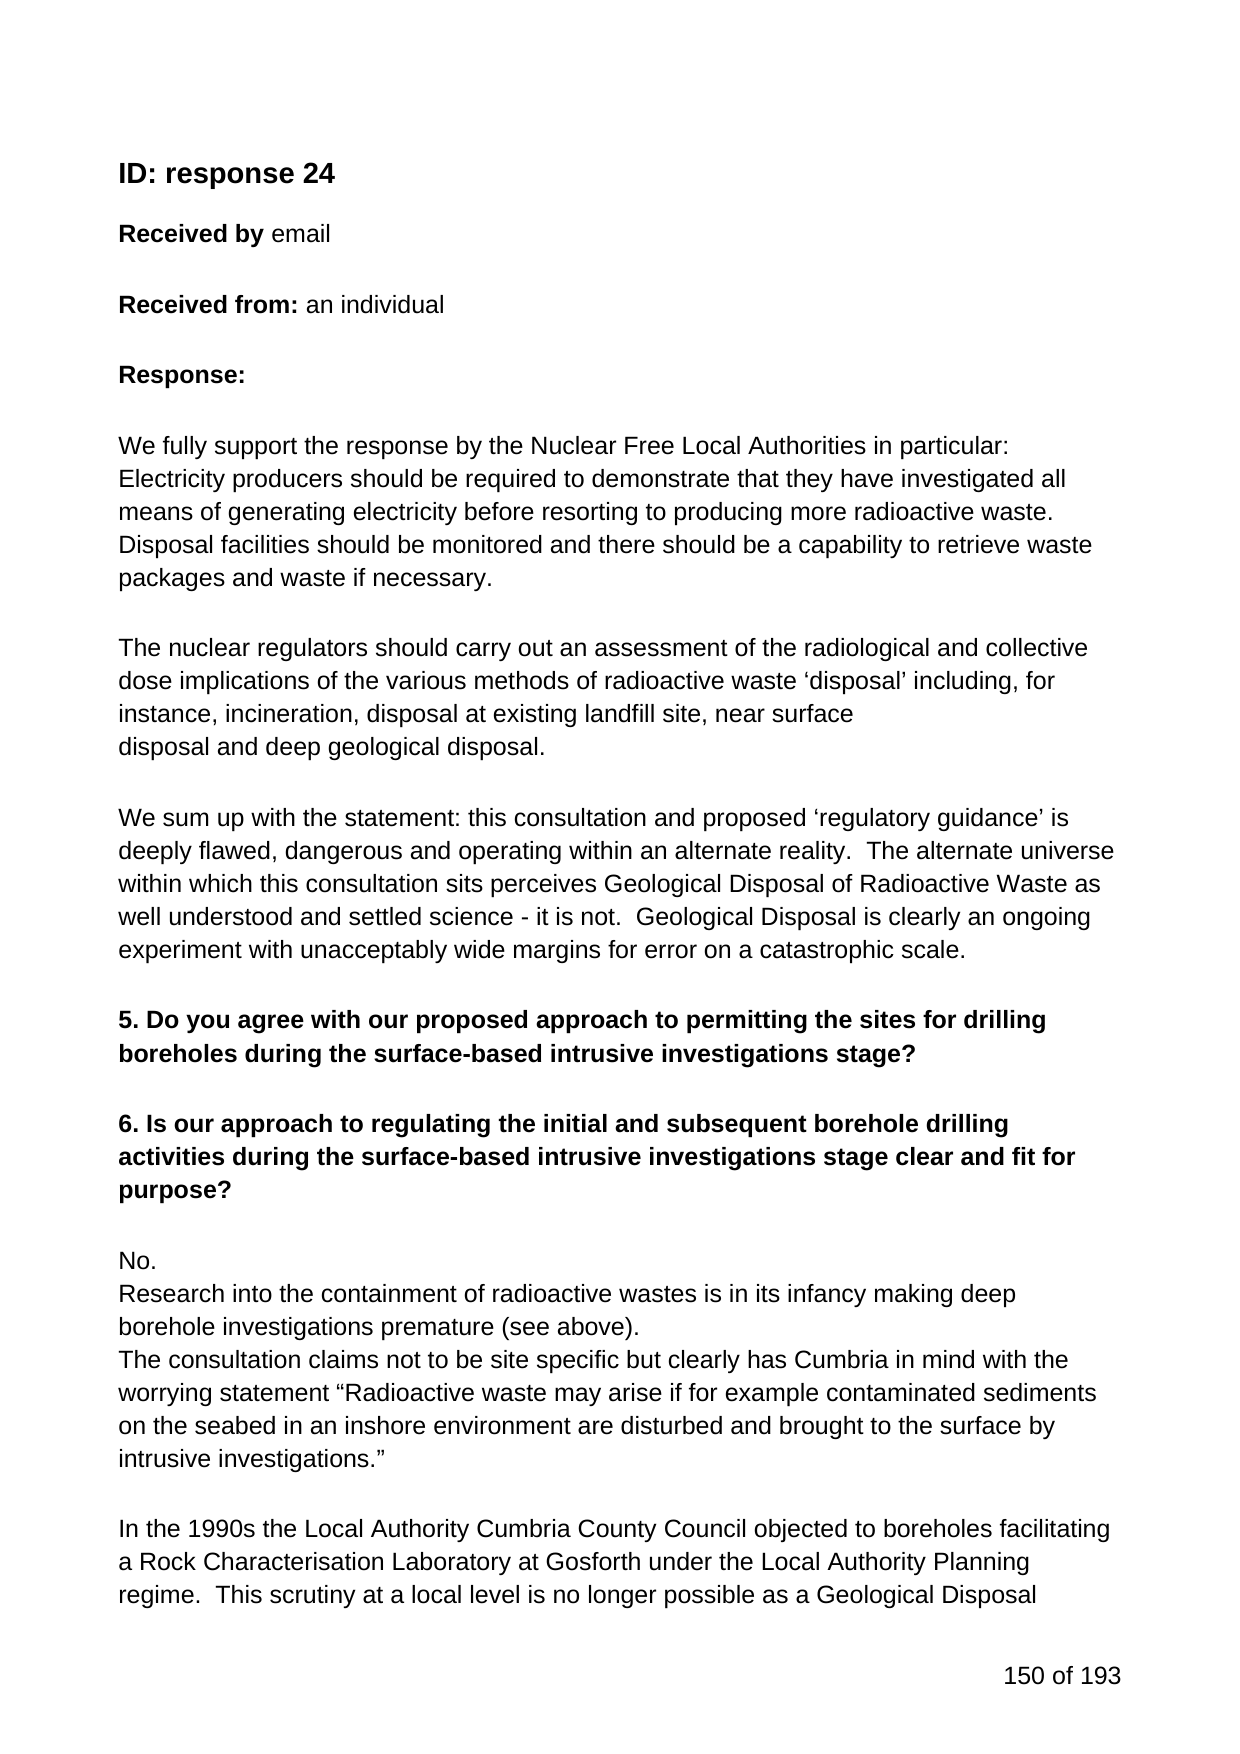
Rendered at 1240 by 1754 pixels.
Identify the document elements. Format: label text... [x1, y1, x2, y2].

text 5. Do you agree with our proposed approach to permitting the sites for drilling boreholes during the surface-based intrusive investigations stage? [118, 1006, 1121, 1067]
text Received from: an individual [118, 290, 1121, 318]
text No. Research into the containment of radioactive wastes is in its infancy making deep borehole investigations premature (see above). The consultation claims not to be site specific but clearly has Cumbria in mind with the worrying statement “Radioactive waste may arise if for example contaminated sediments on the seabed in an inshore environment are disturbed and brought to the surface by intrusive investigations.” [118, 1246, 1121, 1472]
text We sum up with the statement: this consultation and proposed ‘regulatory guidance’ is deeply flawed, dangerous and operating within an alternate reality. The alternate universe within which this consultation sits perceives Geological Disposal of Radioactive Waste as well understood and settled science - it is not. Geological Disposal is clearly an ongoing experiment with unacceptably wide margins for error on a catastrophic scale. [118, 803, 1121, 964]
text Response: [118, 360, 1121, 389]
text We fully support the response by the Nuclear Free Local Authorities in particular: Electricity producers should be required to demonstrate that they have investigated all means of generating electricity before resorting to producing more radioactive waste. Disposal facilities should be monitored and there should be a capability to retrieve waste packages and waste if necessary. [118, 431, 1121, 592]
text In the 1990s the Local Authority Cumbria County Council objected to boreholes facilitating a Rock Characterisation Laboratory at Gosforth under the Local Authority Planning regime. This scrutiny at a local level is no longer possible as a Geological Disposal [118, 1514, 1121, 1609]
text Received by email [118, 219, 1121, 248]
text 6. Is our approach to regulating the initial and subsequent borehole drilling activities during the surface-based intrusive investigations stage clear and fit for purpose? [118, 1109, 1121, 1204]
text The nuclear regulators should carry out an assessment of the radiological and collective dose implications of the various methods of radioactive waste ‘disposal’ including, for instance, incineration, disposal at existing landfill site, near surface disposal and deep geological disposal. [118, 633, 1121, 761]
subtitle ID: response 24 [118, 156, 1121, 189]
